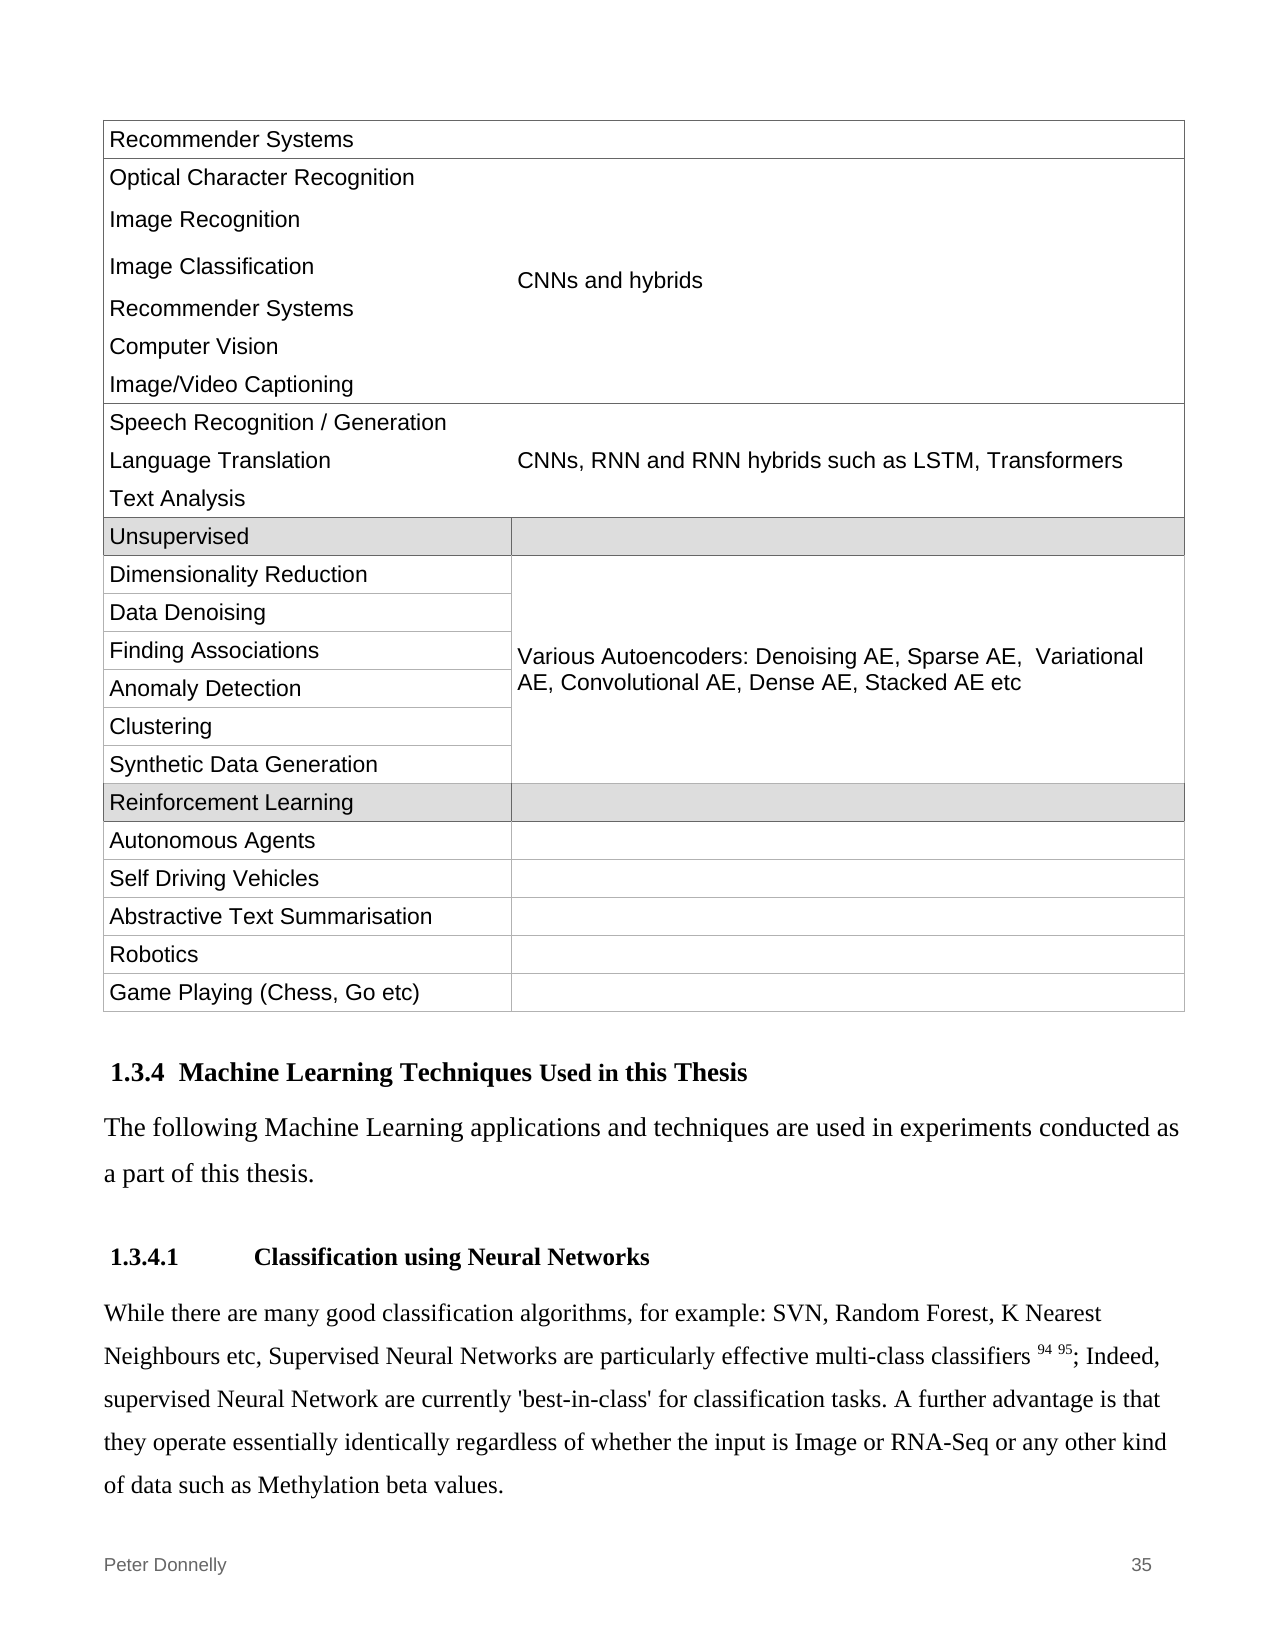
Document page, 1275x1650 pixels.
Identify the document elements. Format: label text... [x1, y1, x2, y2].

table_cell [512, 822, 1184, 859]
table_cell CNNs and hybrids [511, 159, 1184, 403]
table_cell Clustering [104, 708, 511, 745]
table_cell Finding Associations [104, 632, 511, 669]
table_cell Autonomous Agents [104, 822, 511, 859]
table_cell Language Translation [104, 441, 511, 479]
table_cell CNNs, RNN and RNN hybrids such as LSTM, Transformers [511, 404, 1184, 517]
table_cell Synthetic Data Generation [104, 746, 511, 783]
table_cell Image Recognition [104, 196, 511, 242]
subtitle Classification using Neural Networks [103, 1242, 1181, 1271]
table_cell Text Analysis [104, 479, 511, 517]
table_cell Anomaly Detection [104, 670, 511, 707]
table_cell Image Classification [104, 243, 511, 289]
table_cell Data Denoising [104, 594, 511, 631]
table_cell Abstractive Text Summarisation [104, 898, 511, 935]
table_cell Computer Vision [104, 327, 511, 365]
subtitle Machine Learning Techniques Used in this Thesis [103, 1056, 1181, 1087]
table_cell Recommender Systems [104, 121, 511, 158]
text While there are many good classification algorithms, for example: SVN, Random Forest, K Nearest Neighbours etc, Supervised Neural Networks are particularly effective multi-class classifiers ; Indeed, supervised Neural Network are currently 'best-in-class' for classification tasks. A further advantage is that they operate essentially identically regardless of whether the input is Image or RNA-Seq or any other kind of data such as Methylation beta values. [103, 1298, 1181, 1499]
table_cell Speech Recognition / Generation [104, 404, 511, 441]
table_cell Dimensionality Reduction [104, 556, 511, 593]
table_cell Robotics [104, 936, 511, 973]
table_cell [512, 974, 1184, 1011]
table_cell Game Playing (Chess, Go etc) [104, 974, 511, 1011]
table_cell [512, 518, 1184, 555]
table_cell [512, 784, 1184, 821]
table_cell [512, 898, 1184, 935]
table_cell [511, 121, 1184, 158]
table_cell Various Autoencoders: Denoising AE, Sparse AE, Variational AE, Convolutional AE, Dense AE, Stacked AE etc [512, 556, 1184, 783]
table_cell [512, 936, 1184, 973]
table_cell Recommender Systems [104, 289, 511, 327]
table_cell Image/Video Captioning [104, 365, 511, 403]
table_cell Optical Character Recognition [104, 159, 511, 196]
table_cell Reinforcement Learning [104, 784, 511, 821]
text The following Machine Learning applications and techniques are used in experiments conducted as a part of this thesis. [103, 1111, 1181, 1188]
table_cell [512, 860, 1184, 897]
table_cell Self Driving Vehicles [104, 860, 511, 897]
table_cell Unsupervised [104, 518, 511, 555]
